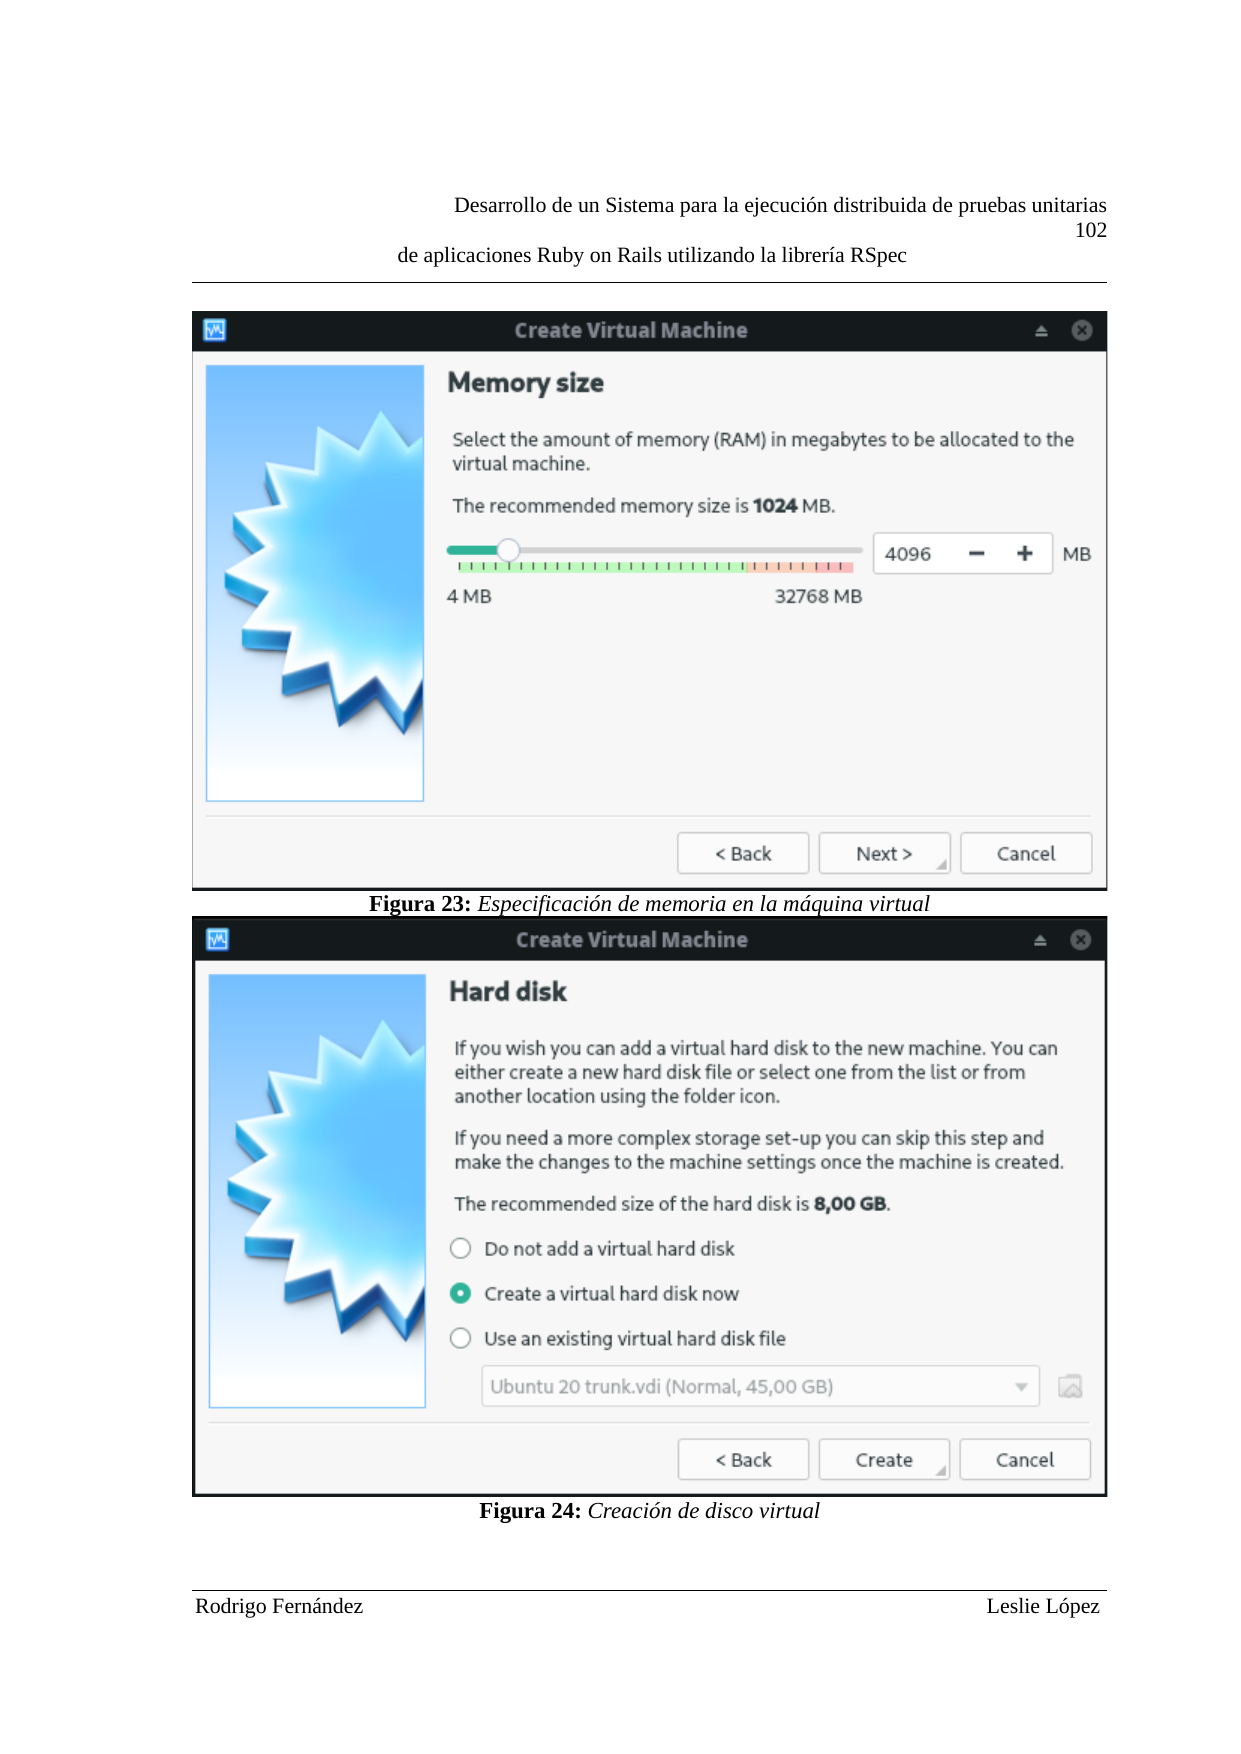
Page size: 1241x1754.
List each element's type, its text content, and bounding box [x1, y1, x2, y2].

picture [192, 311, 1108, 891]
text Figura 24: Creación de disco virtual [192, 1497, 1107, 1523]
text Figura 23: Especificación de memoria en la máquina virtual [192, 891, 1107, 916]
picture [192, 916, 1108, 1497]
